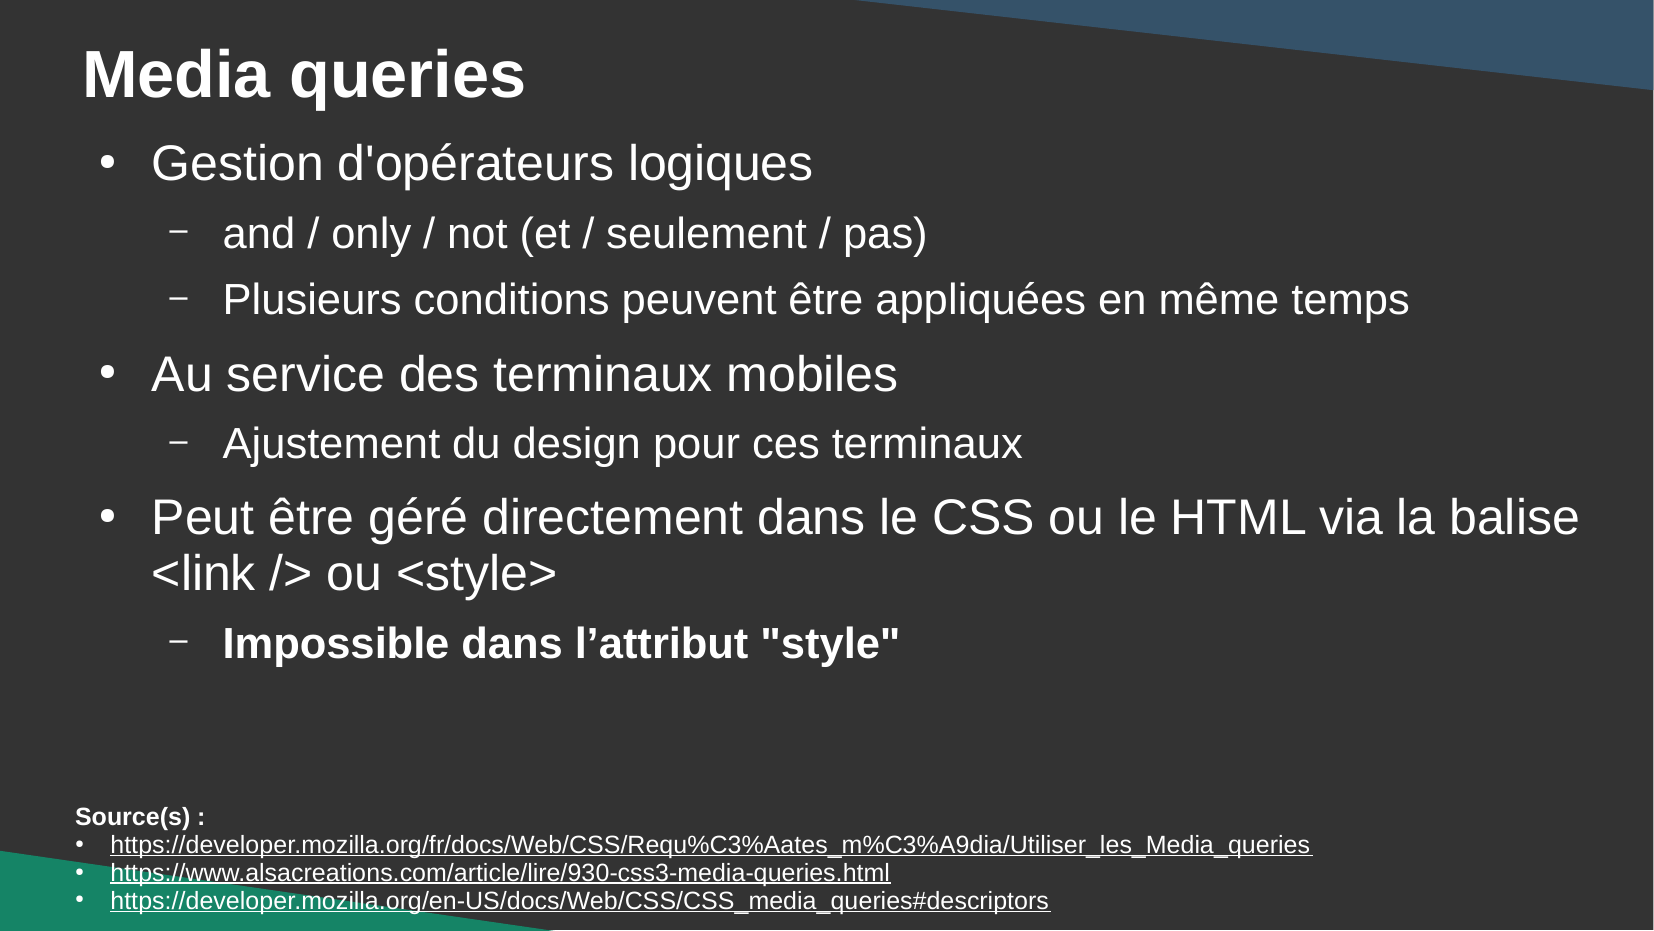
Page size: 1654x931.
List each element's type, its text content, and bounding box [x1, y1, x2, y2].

text_box Source(s) : https://developer.mozilla.org/fr/docs/Web/CSS/Requ%C3%Aates_m%C3%A9dia/Utiliser_les_Media_queries https://www.alsacreations.com/article/lire/930-css3-media-queries.html https://developer.mozilla.org/en-US/docs/Web/CSS/CSS_media_queries#descriptors [60, 781, 1546, 922]
text_box [854, 0, 1654, 91]
title Media queries [82, 37, 1571, 122]
text_box [0, 850, 555, 931]
list Gestion d'opérateurs logiques and / only / not (et / seulement / pas) Plusieurs conditions peuvent être appliquées en même temps Au service des terminaux mobiles Ajustement du design pour ces terminaux Peut être géré directement dans le CSS ou le HTML via la balise <link /> ou <style> Impossible dans l’attribut "style" [80, 135, 1605, 756]
